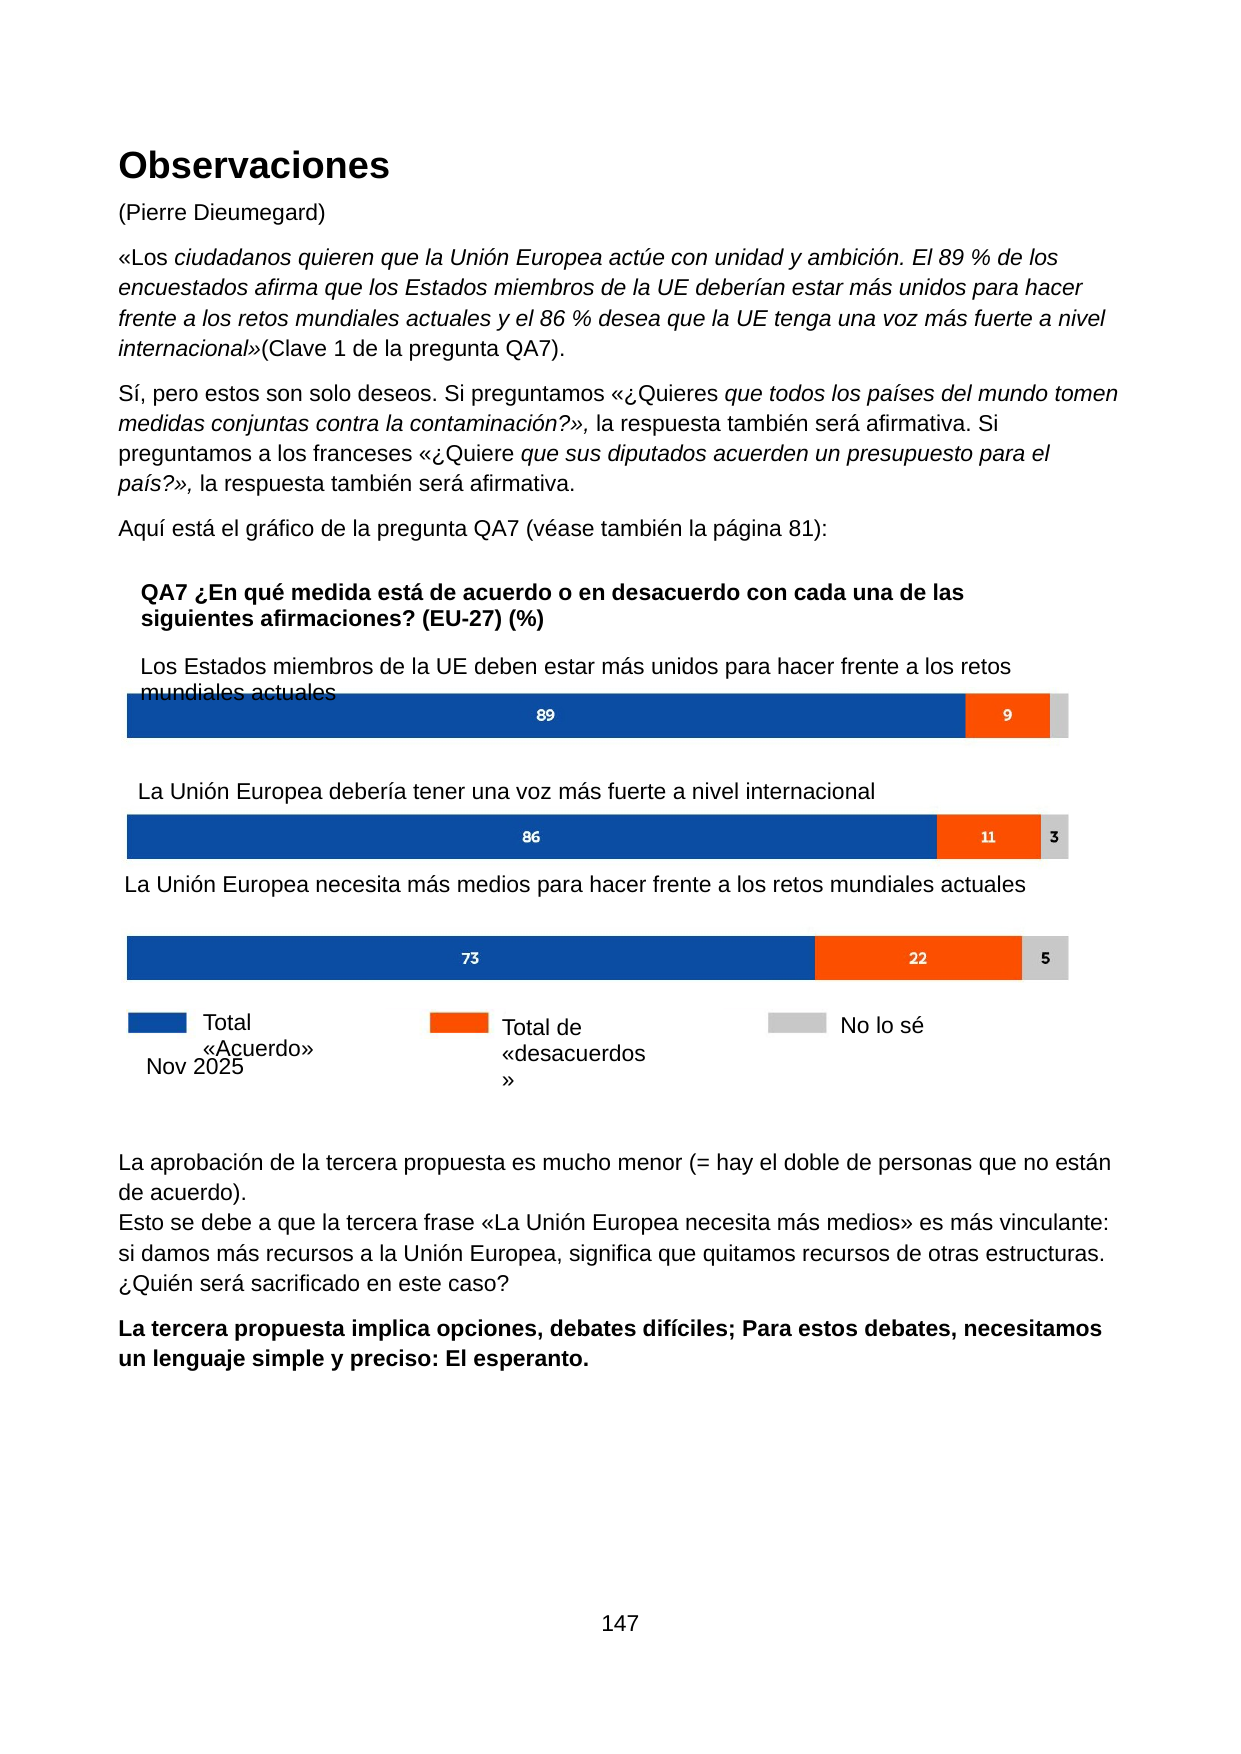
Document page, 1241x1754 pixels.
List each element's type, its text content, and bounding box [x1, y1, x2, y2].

picture [121, 687, 1069, 983]
picture [126, 1008, 830, 1039]
text Aquí está el gráfico de la pregunta QA7 (véase también la página 81): [118, 515, 1122, 541]
text La tercera propuesta implica opciones, debates difíciles; Para estos debates, necesitamos un lenguaje simple y preciso: El esperanto. [118, 1314, 1122, 1371]
text «Los ciudadanos quieren que la Unión Europea actúe con unidad y ambición. El 89 % de los encuestados afirma que los Estados miembros de la UE deberían estar más unidos para hacer frente a los retos mundiales actuales y el 86 % desea que la UE tenga una voz más fuerte a nivel internacional»(Clave 1 de la pregunta QA7). [118, 244, 1122, 361]
text La aprobación de la tercera propuesta es mucho menor (= hay el doble de personas que no están de acuerdo). Esto se debe a que la tercera frase «La Unión Europea necesita más medios» es más vinculante: si damos más recursos a la Unión Europea, significa que quitamos recursos de otras estructuras. ¿Quién será sacrificado en este caso? [118, 1149, 1122, 1296]
text (Pierre Dieumegard) [118, 199, 1122, 226]
text Sí, pero estos son solo deseos. Si preguntamos «¿Quieres que todos los países del mundo tomen medidas conjuntas contra la contaminación?», la respuesta también será afirmativa. Si preguntamos a los franceses «¿Quiere que sus diputados acuerden un presupuesto para el país?», la respuesta también será afirmativa. [118, 379, 1122, 496]
subtitle Observaciones [118, 143, 1122, 187]
